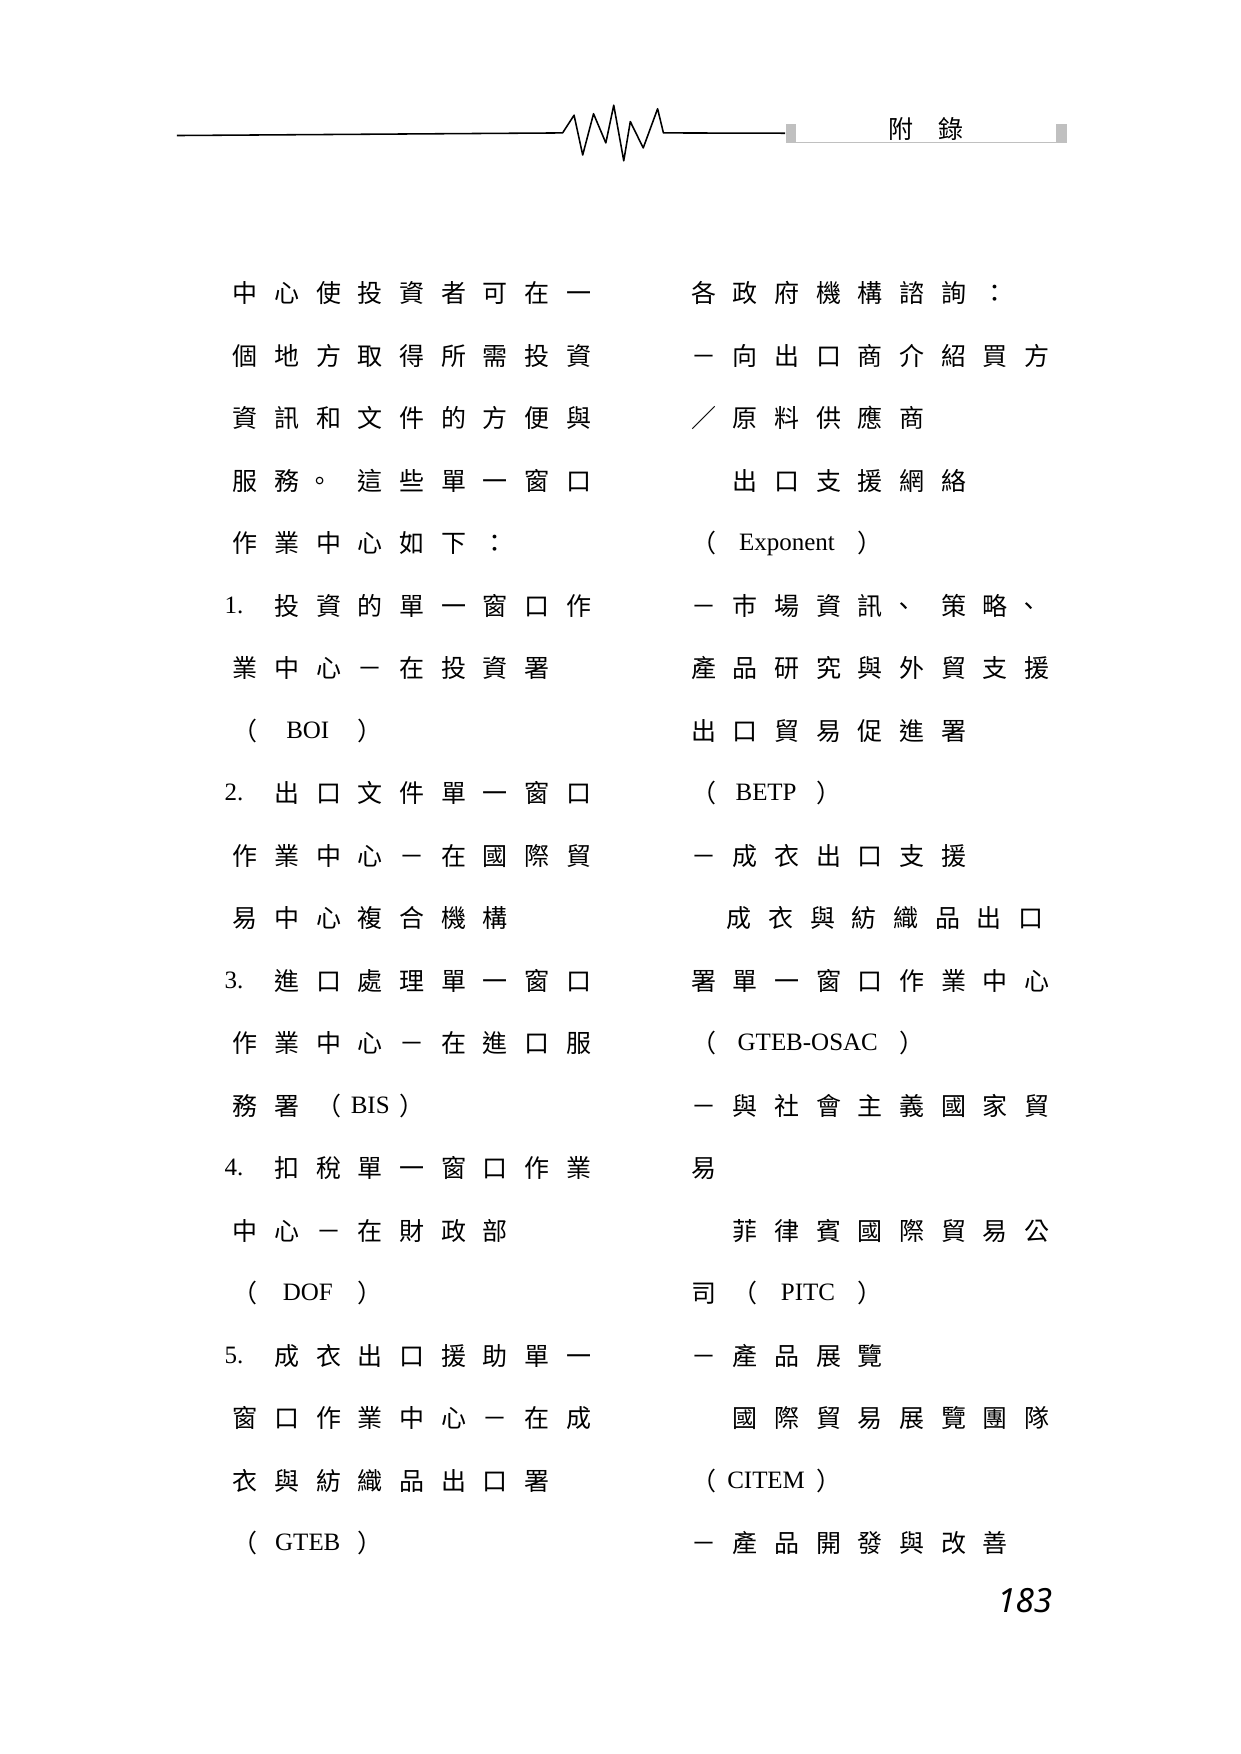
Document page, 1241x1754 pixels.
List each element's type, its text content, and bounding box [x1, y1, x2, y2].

table_header 各政府機構諮詢： －向出口商介紹買方／原料供應商 出口支援網絡（Exponent） －巿場資訊、策略、產品研究與外貿支援出口貿易促進署（BETP） －成衣出口支援 成衣與紡織品出口署單一窗口作業中心（GTEB-OSAC） －與社會主義國家貿易 菲律賓國際貿易公司（PITC） －產品展覽 國際貿易展覽團隊（CITEM） －產品開發與改善 [621, 250, 1068, 1563]
table_header 中心使投資者可在一個地方取得所需投資資訊和文件的方便與服務。這些單一窗口作業中心如下： 1. 投資的單一窗口作業中心－在投資署（BOI） 2. 出口文件單一窗口作業中心－在國際貿易中心複合機構 3. 進口處理單一窗口作業中心－在進口服務署（BIS） 4. 扣稅單一窗口作業中心－在財政部（DOF） 5. 成衣出口援助單一窗口作業中心－在成衣與紡織品出口署（GTEB） [183, 250, 621, 1563]
